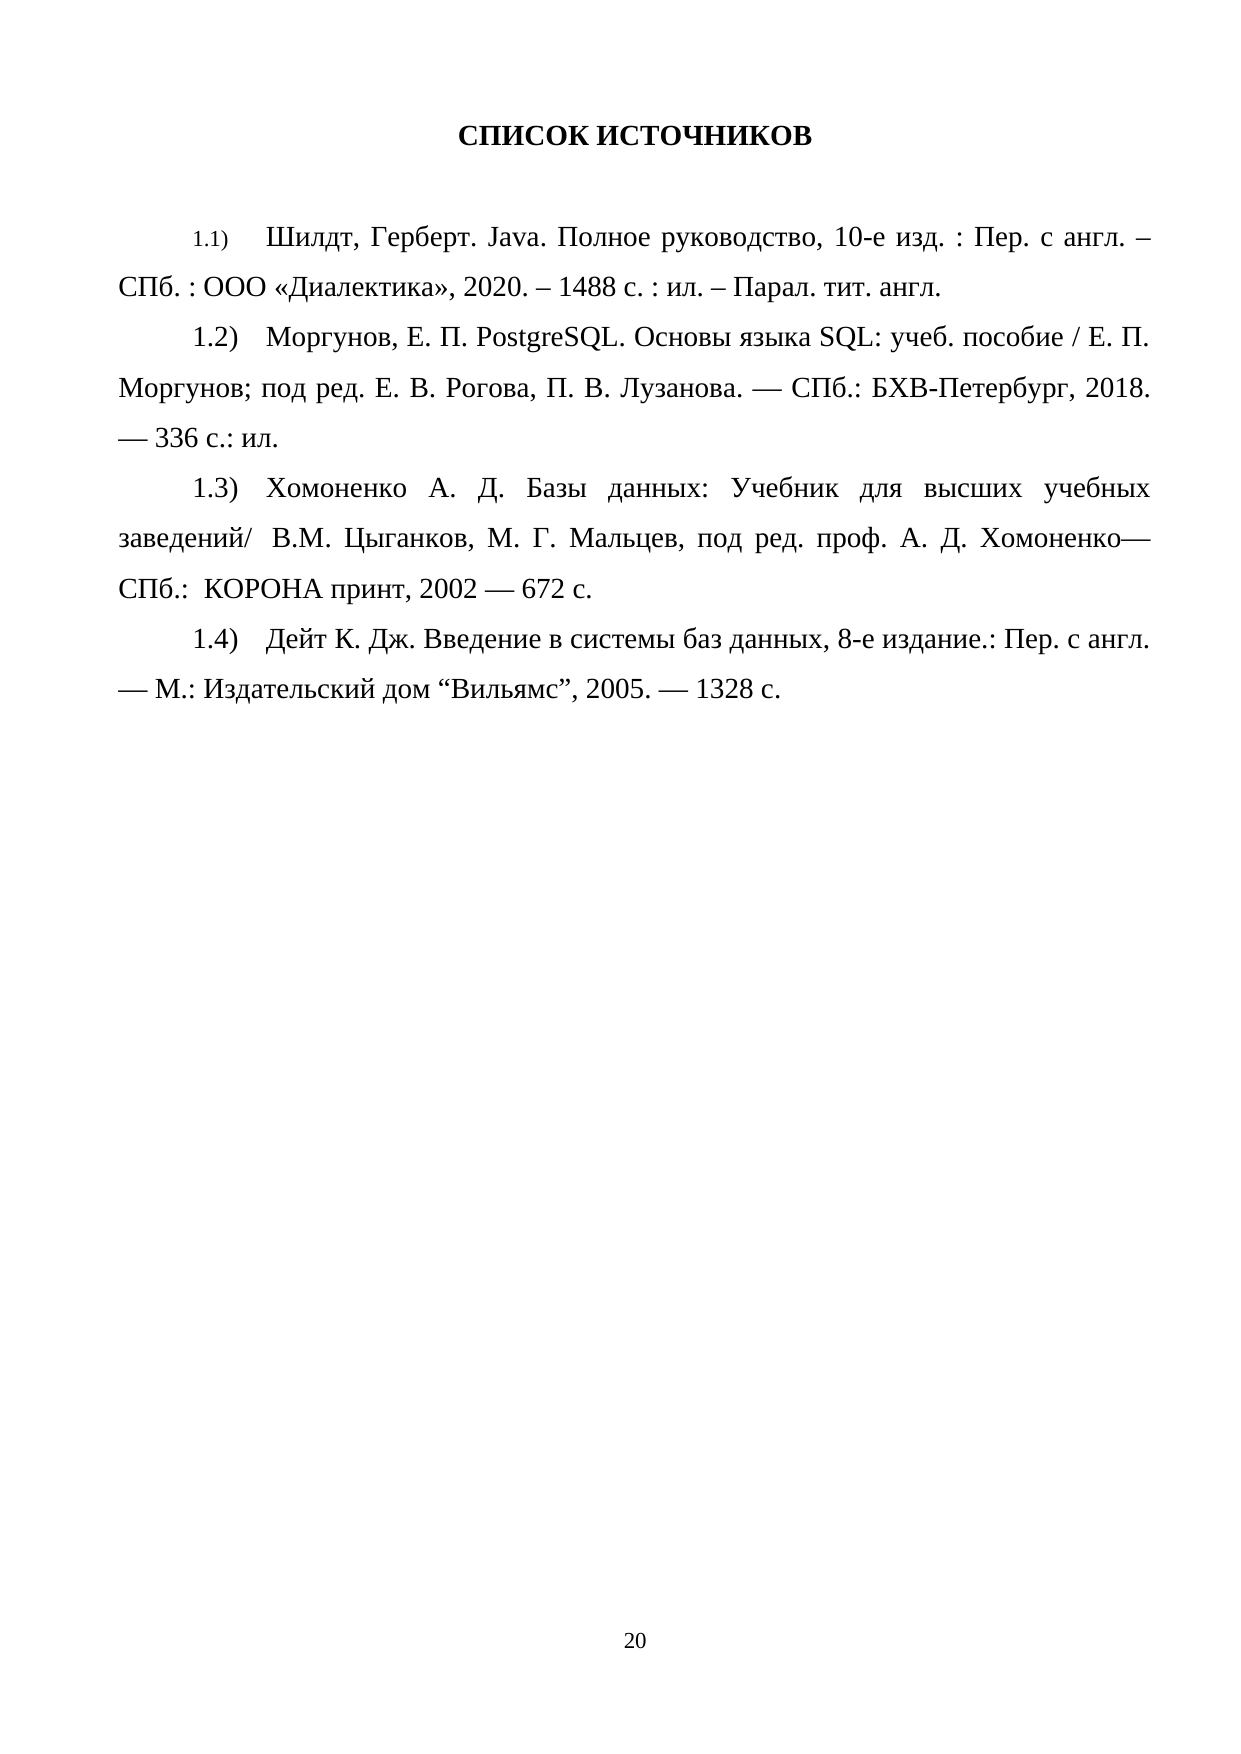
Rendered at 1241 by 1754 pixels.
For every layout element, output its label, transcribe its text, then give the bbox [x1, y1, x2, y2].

list Дейт К. Дж. Введение в системы баз данных, 8-е издание.: Пер. с англ. — М.: Издательский дом “Вильямс”, 2005. — 1328 с. [118, 621, 1152, 705]
list Хомоненко А. Д. Базы данных: Учебник для высших учебных заведений/ В.М. Цыганков, М. Г. Мальцев, под ред. проф. А. Д. Хомоненко— СПб.: КОРОНА принт, 2002 — 672 с. [118, 470, 1152, 604]
list Шилдт, Герберт. Java. Полное руководство, 10-е изд. : Пер. с англ. – СПб. : ООО «Диалектика», 2020. – 1488 с. : ил. – Парал. тит. англ. [118, 219, 1152, 303]
list Моргунов, Е. П. PostgreSQL. Основы языка SQL: учеб. пособие / Е. П. Моргунов; под ред. Е. В. Рогова, П. В. Лузанова. — СПб.: БХВ-Петербург, 2018. — 336 с.: ил. [118, 319, 1152, 453]
text СПИСОК ИСТОЧНИКОВ [118, 118, 1152, 152]
